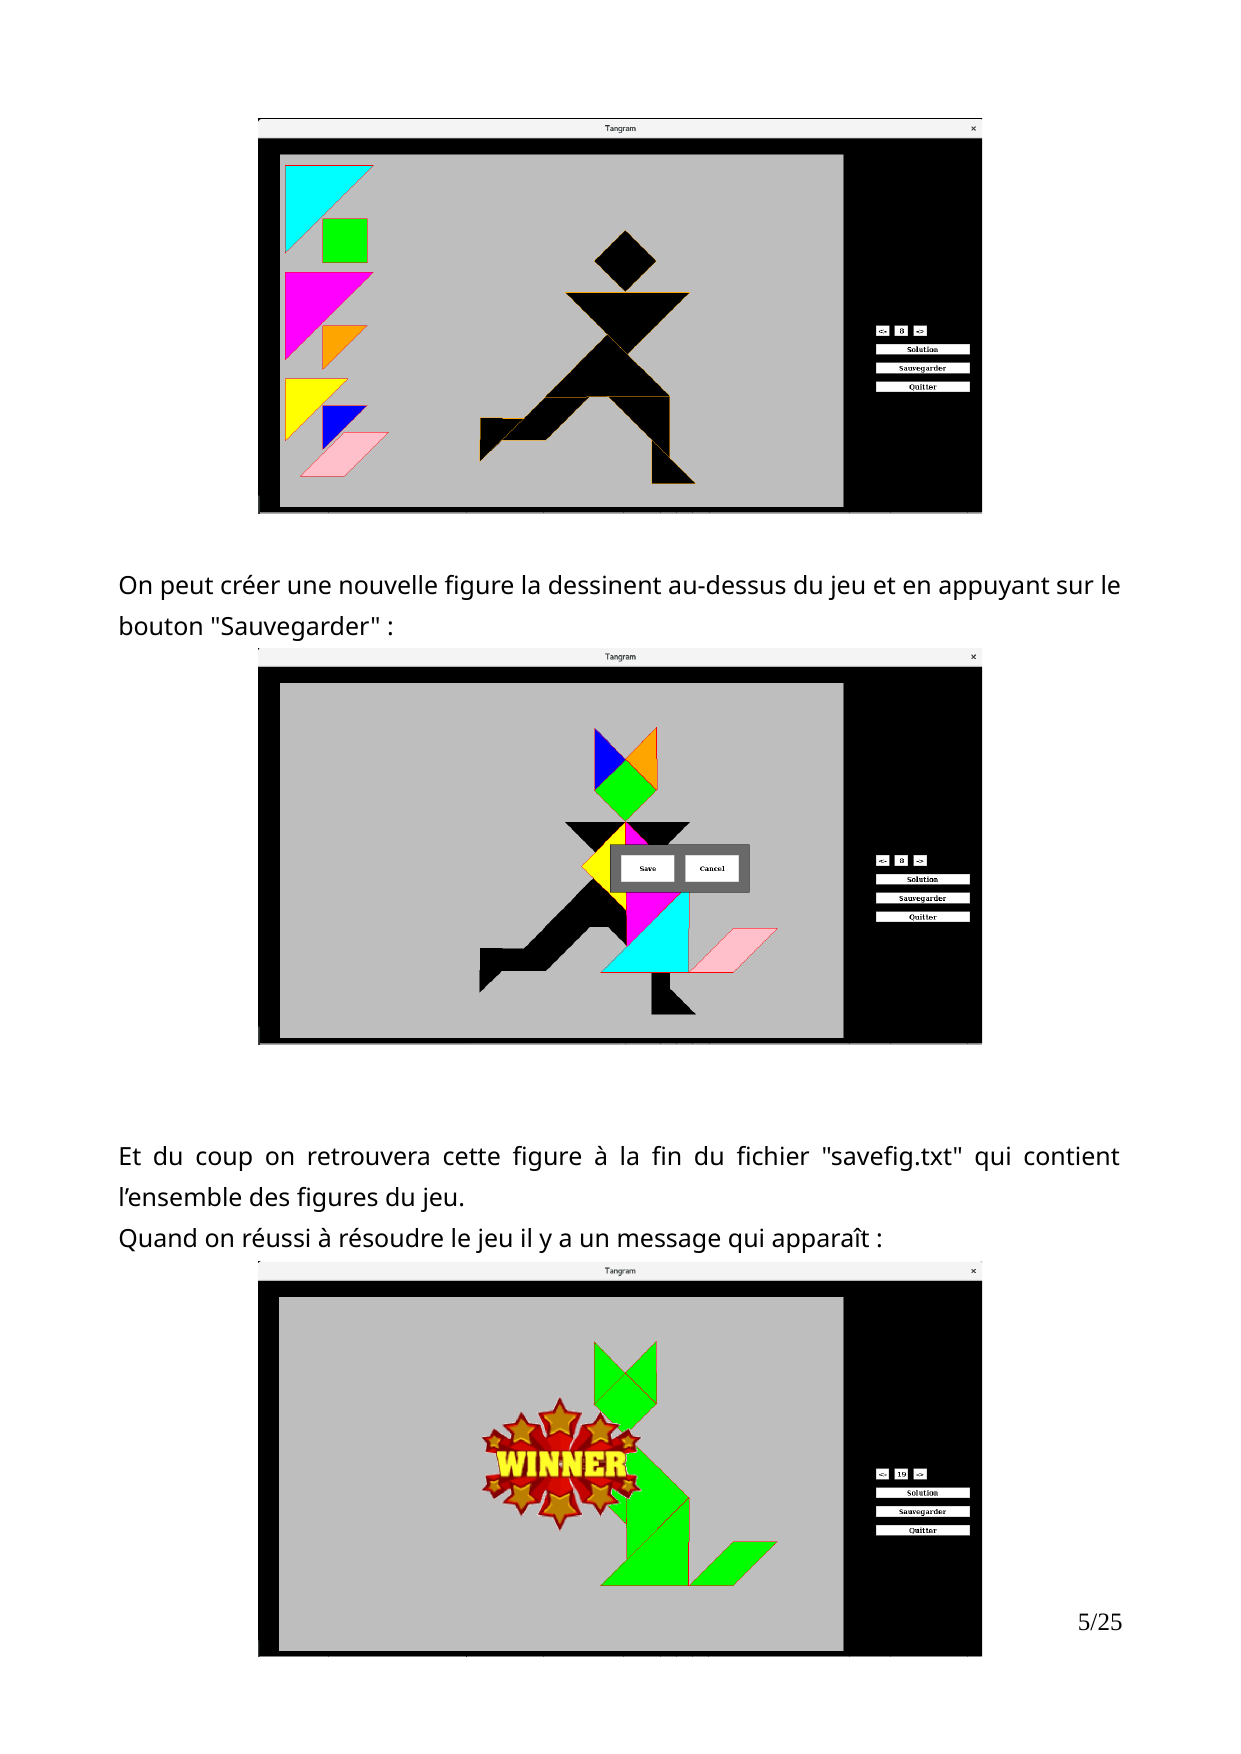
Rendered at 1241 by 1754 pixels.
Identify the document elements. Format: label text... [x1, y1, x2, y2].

text Quand on réussi à résoudre le jeu il y a un message qui apparaît : [118, 1221, 1122, 1255]
picture [258, 118, 983, 514]
picture [258, 648, 983, 1045]
text Et du coup on retrouvera cette figure à la fin du fichier "savefig.txt" qui contient l’ensemble des figures du jeu. [118, 1139, 1122, 1214]
picture [258, 1261, 983, 1657]
text On peut créer une nouvelle figure la dessinent au-dessus du jeu et en appuyant sur le bouton "Sauvegarder" : [118, 567, 1122, 642]
